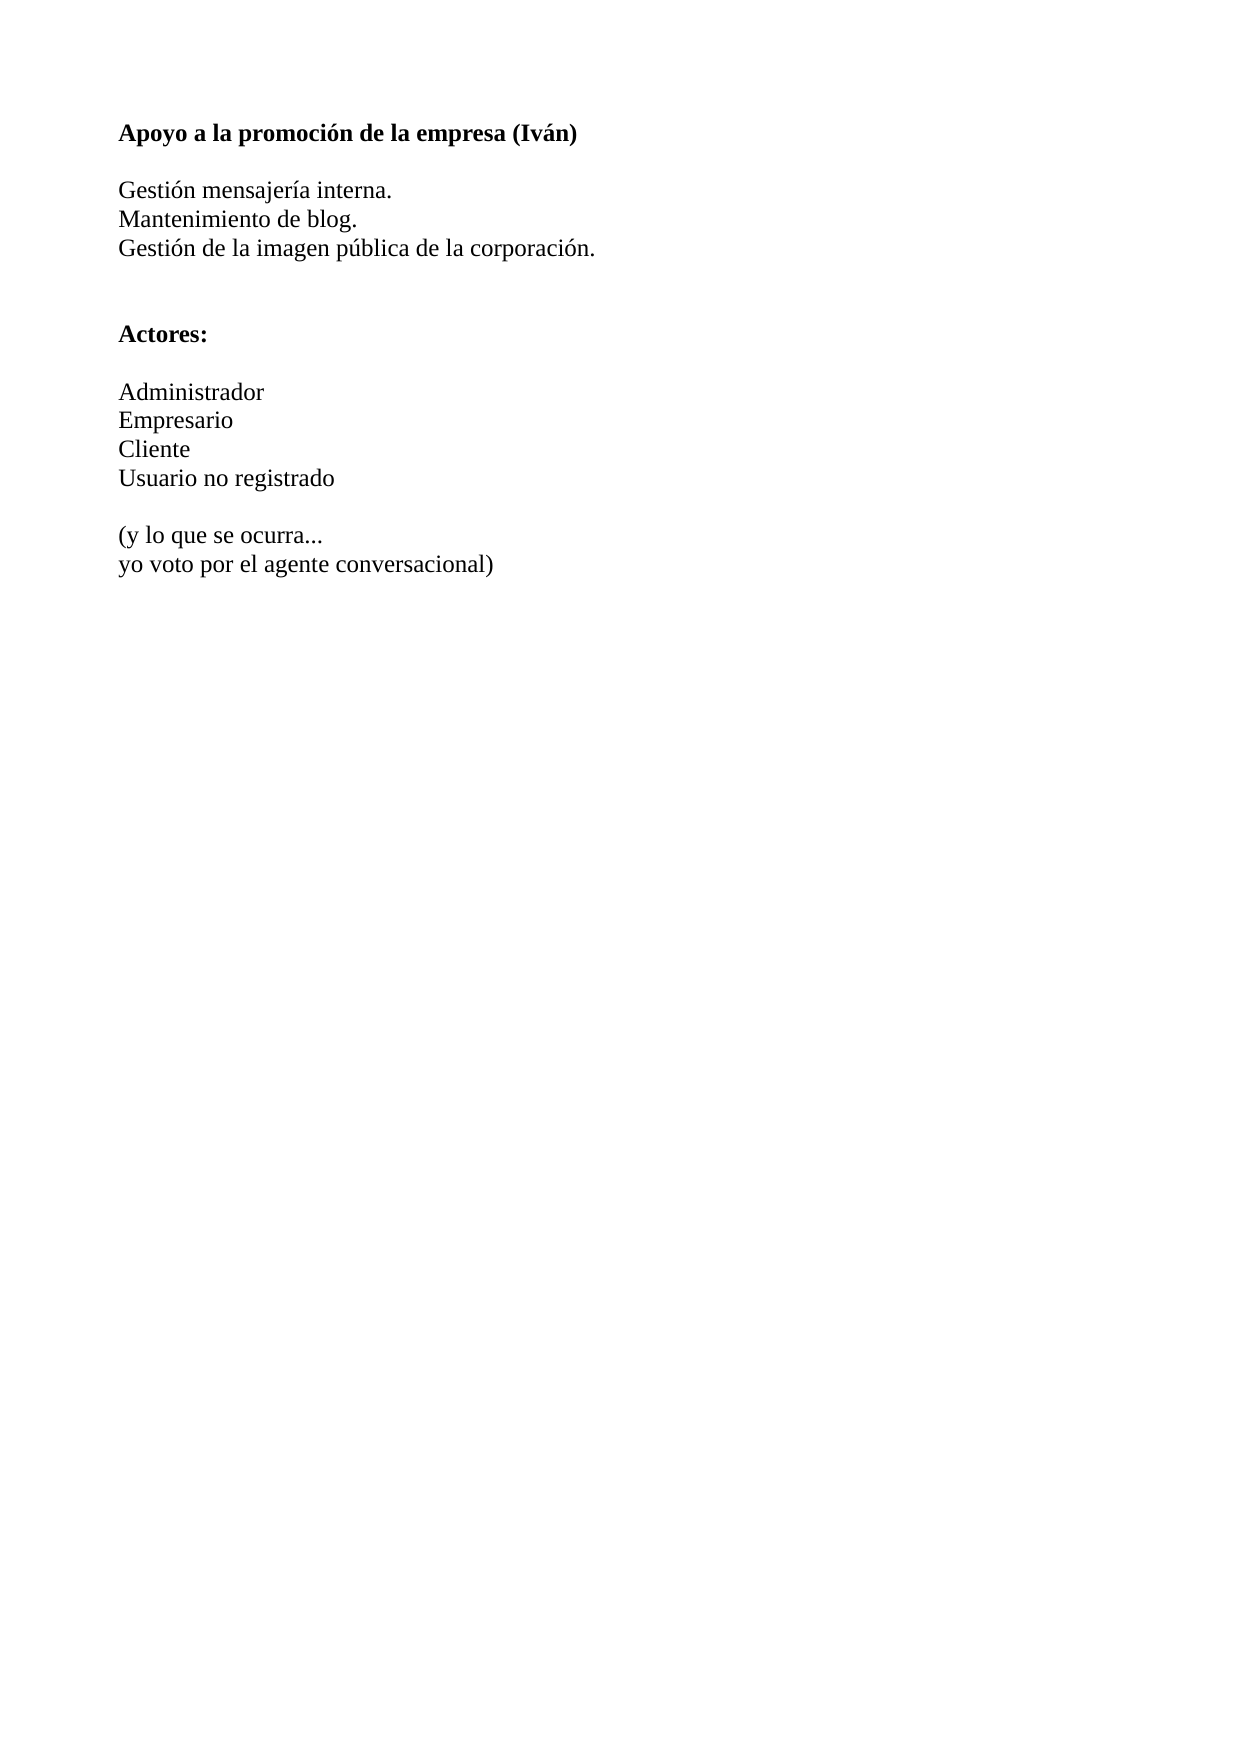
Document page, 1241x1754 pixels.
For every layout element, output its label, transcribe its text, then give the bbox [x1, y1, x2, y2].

text Gestión de la imagen pública de la corporación. [118, 233, 1122, 262]
text Apoyo a la promoción de la empresa (Iván) [118, 118, 1122, 147]
text Empresario [118, 406, 1122, 434]
text Mantenimiento de blog. [118, 204, 1122, 233]
text Usuario no registrado [118, 463, 1122, 492]
text Administrador [118, 377, 1122, 406]
text Gestión mensajería interna. [118, 176, 1122, 204]
text Cliente [118, 434, 1122, 463]
text (y lo que se ocurra... [118, 521, 1122, 549]
text yo voto por el agente conversacional) [118, 549, 1122, 578]
text Actores: [118, 319, 1122, 348]
